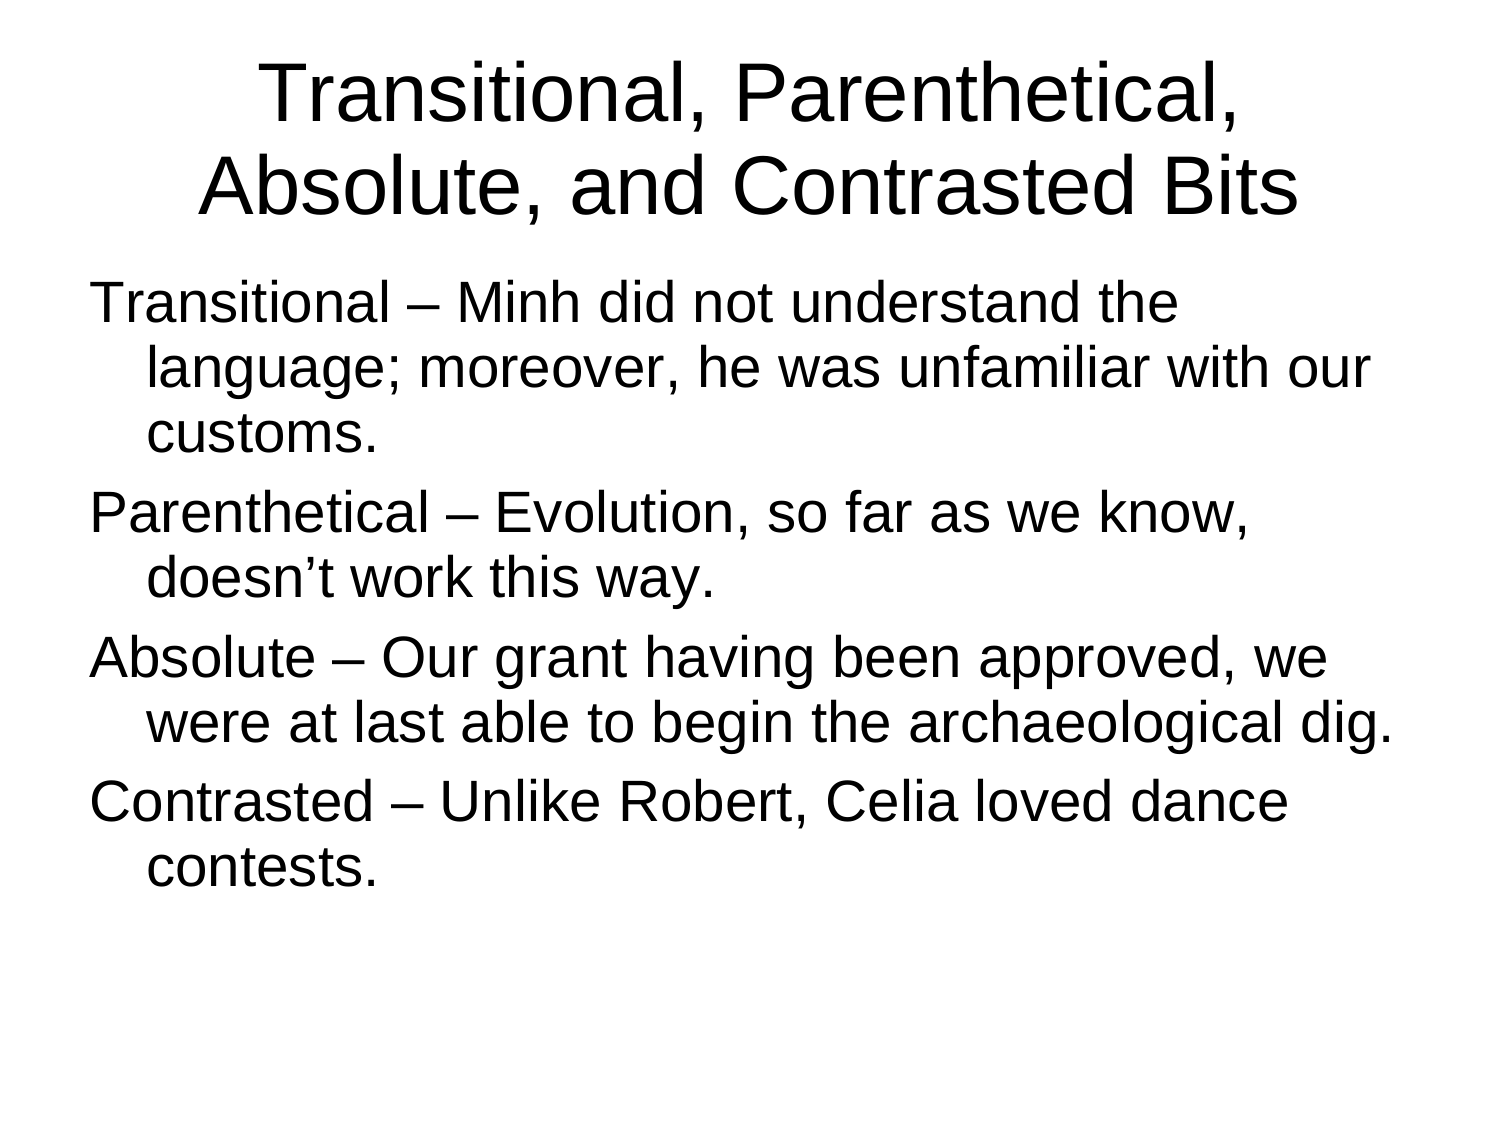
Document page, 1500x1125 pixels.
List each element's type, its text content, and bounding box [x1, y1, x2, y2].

list Transitional – Minh did not understand the language; moreover, he was unfamiliar with our customs. Parenthetical – Evolution, so far as we know, doesn’t work this way. Absolute – Our grant having been approved, we were at last able to begin the archaeological dig. Contrasted – Unlike Robert, Celia loved dance contests. [75, 262, 1426, 1006]
title Transitional, Parenthetical, Absolute, and Contrasted Bits [75, 31, 1426, 247]
